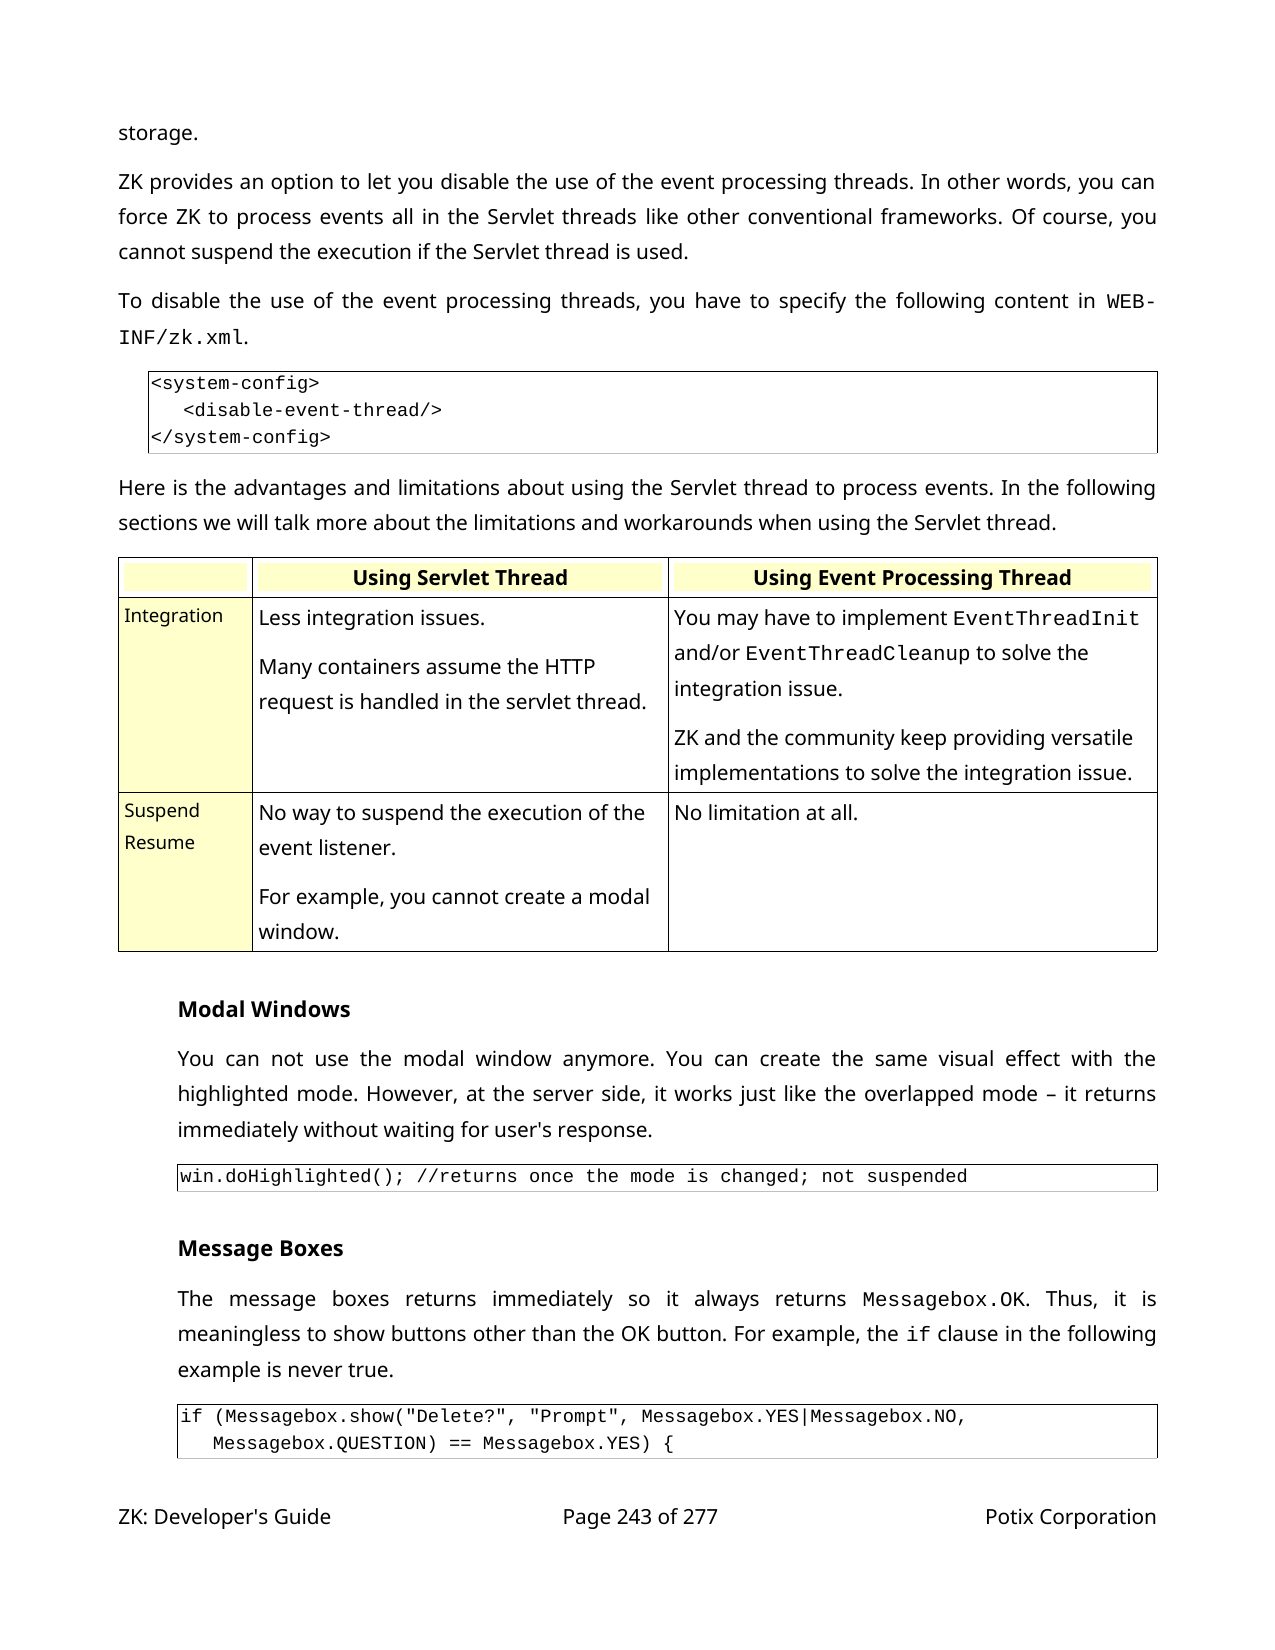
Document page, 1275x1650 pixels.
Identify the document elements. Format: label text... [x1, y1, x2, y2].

subtitle Modal Windows [177, 994, 1157, 1024]
table_header Using Servlet Thread [253, 558, 668, 597]
table_cell You may have to implement EventThreadInit and/or EventThreadCleanup to solve the integration issue. ZK and the community keep providing versatile implementations to solve the integration issue. [669, 598, 1157, 792]
text <system-config> [149, 372, 1157, 395]
table_cell Integration [119, 598, 252, 792]
text <disable-event-thread/> [149, 398, 1157, 422]
text ZK provides an option to let you disable the use of the event processing threads. In other words, you can force ZK to process events all in the Servlet threads like other conventional frameworks. Of course, you cannot suspend the execution if the Servlet thread is used. [118, 167, 1157, 266]
text storage. [118, 118, 1157, 146]
text </system-config> [149, 425, 1157, 453]
text Here is the advantages and limitations about using the Servlet thread to process events. In the following sections we will talk more about the limitations and workarounds when using the Servlet thread. [118, 473, 1157, 537]
text win.doHighlighted(); //returns once the mode is changed; not suspended [178, 1165, 1157, 1191]
table_cell No way to suspend the execution of the event listener. For example, you cannot create a modal window. [253, 793, 668, 951]
table_header Using Event Processing Thread [669, 558, 1157, 597]
text The message boxes returns immediately so it always returns Messagebox.OK. Thus, it is meaningless to show buttons other than the OK button. For example, the if clause in the following example is never true. [177, 1284, 1157, 1383]
table_header [119, 558, 252, 597]
text You can not use the modal window anymore. You can create the same visual effect with the highlighted mode. However, at the server side, it works just like the overlapped mode – it returns immediately without waiting for user's response. [177, 1044, 1157, 1143]
subtitle Message Boxes [177, 1233, 1157, 1263]
text Messagebox.QUESTION) == Messagebox.YES) { [178, 1431, 1157, 1458]
table_cell Less integration issues. Many containers assume the HTTP request is handled in the servlet thread. [253, 598, 668, 792]
table_cell Suspend Resume [119, 793, 252, 951]
text if (Messagebox.show("Delete?", "Prompt", Messagebox.YES|Messagebox.NO, [178, 1405, 1157, 1428]
text To disable the use of the event processing threads, you have to specify the following content in WEB-INF/zk.xml. [118, 286, 1157, 350]
table_cell No limitation at all. [669, 793, 1157, 951]
